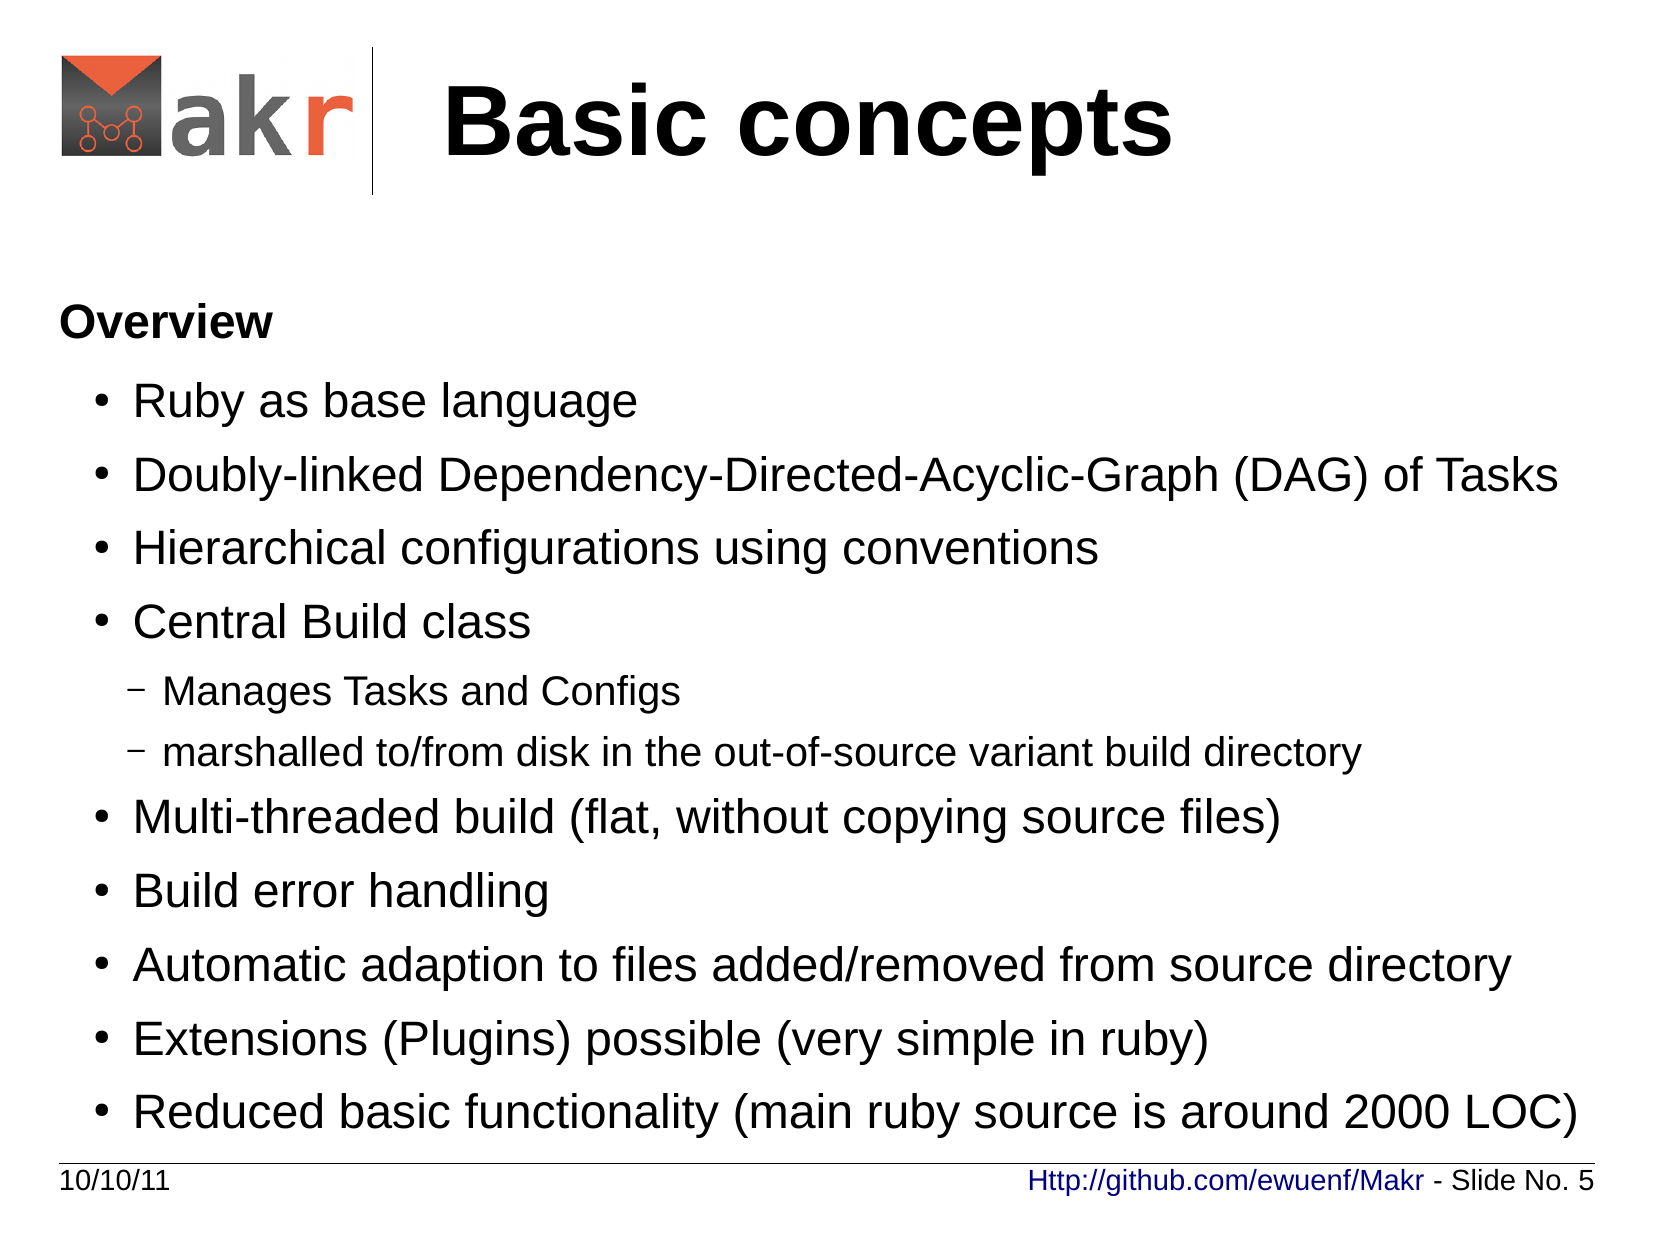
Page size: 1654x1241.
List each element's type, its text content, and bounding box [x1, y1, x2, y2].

picture [59, 53, 355, 158]
list Overview Ruby as base language Doubly-linked Dependency-Directed-Acyclic-Graph (DAG) of Tasks Hierarchical configurations using conventions Central Build class Manages Tasks and Configs marshalled to/from disk in the out-of-source variant build directory Multi-threaded build (flat, without copying source files) Build error handling Automatic adaption to files added/removed from source directory Extensions (Plugins) possible (very simple in ruby) Reduced basic functionality (main ruby source is around 2000 LOC) [59, 295, 1595, 1152]
title Basic concepts [442, 65, 1607, 177]
